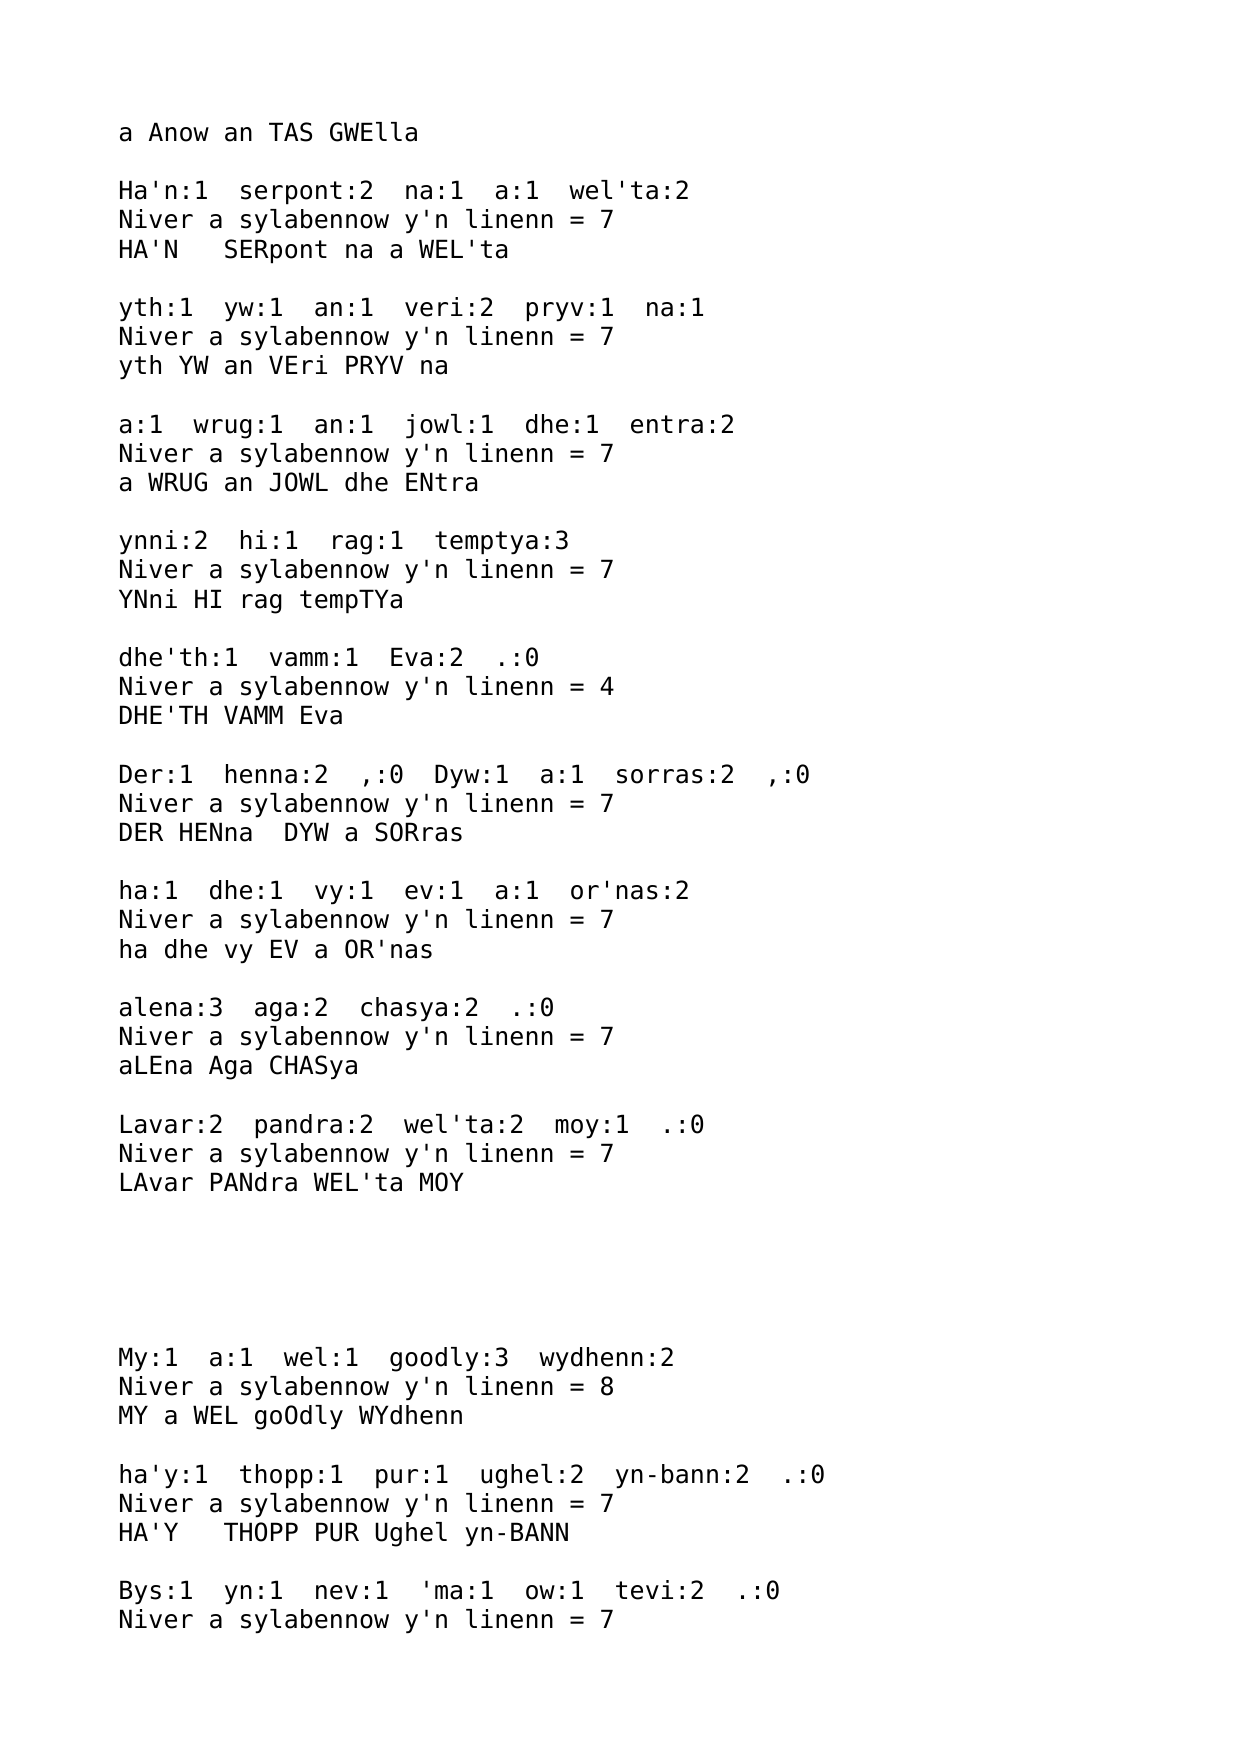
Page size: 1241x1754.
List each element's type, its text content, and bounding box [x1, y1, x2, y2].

text Ha'n:1 serpont:2 na:1 a:1 wel'ta:2 [118, 176, 1122, 206]
text a:1 wrug:1 an:1 jowl:1 dhe:1 entra:2 [118, 410, 1122, 439]
text alena:3 aga:2 chasya:2 .:0 [118, 993, 1122, 1022]
text Niver a sylabennow y'n linenn = 7 [118, 556, 1122, 585]
text Der:1 henna:2 ,:0 Dyw:1 a:1 sorras:2 ,:0 [118, 760, 1122, 789]
text a WRUG an JOWL dhe ENtra [118, 468, 1122, 497]
text Niver a sylabennow y'n linenn = 7 [118, 1606, 1122, 1635]
text yth:1 yw:1 an:1 veri:2 pryv:1 na:1 [118, 293, 1122, 322]
text yth YW an VEri PRYV na [118, 351, 1122, 381]
text Niver a sylabennow y'n linenn = 7 [118, 206, 1122, 235]
text Lavar:2 pandra:2 wel'ta:2 moy:1 .:0 [118, 1110, 1122, 1139]
text aLEna Aga CHASya [118, 1051, 1122, 1081]
text dhe'th:1 vamm:1 Eva:2 .:0 [118, 643, 1122, 672]
text Bys:1 yn:1 nev:1 'ma:1 ow:1 tevi:2 .:0 [118, 1576, 1122, 1606]
text DER HENna DYW a SORras [118, 818, 1122, 847]
text Niver a sylabennow y'n linenn = 4 [118, 672, 1122, 701]
text Niver a sylabennow y'n linenn = 7 [118, 789, 1122, 818]
text HA'N SERpont na a WEL'ta [118, 235, 1122, 264]
text Niver a sylabennow y'n linenn = 7 [118, 439, 1122, 468]
text Niver a sylabennow y'n linenn = 7 [118, 1489, 1122, 1518]
text HA'Y THOPP PUR Ughel yn-BANN [118, 1518, 1122, 1547]
text Niver a sylabennow y'n linenn = 7 [118, 906, 1122, 935]
text Niver a sylabennow y'n linenn = 7 [118, 1022, 1122, 1051]
text a Anow an TAS GWElla [118, 118, 1122, 147]
text DHE'TH VAMM Eva [118, 701, 1122, 731]
text ha'y:1 thopp:1 pur:1 ughel:2 yn-bann:2 .:0 [118, 1460, 1122, 1489]
text ynni:2 hi:1 rag:1 temptya:3 [118, 526, 1122, 556]
text Niver a sylabennow y'n linenn = 7 [118, 322, 1122, 351]
text MY a WEL goOdly WYdhenn [118, 1401, 1122, 1431]
text ha dhe vy EV a OR'nas [118, 935, 1122, 964]
text LAvar PANdra WEL'ta MOY [118, 1168, 1122, 1197]
text YNni HI rag tempTYa [118, 585, 1122, 614]
text Niver a sylabennow y'n linenn = 8 [118, 1372, 1122, 1401]
text Niver a sylabennow y'n linenn = 7 [118, 1139, 1122, 1168]
text My:1 a:1 wel:1 goodly:3 wydhenn:2 [118, 1343, 1122, 1372]
text ha:1 dhe:1 vy:1 ev:1 a:1 or'nas:2 [118, 876, 1122, 906]
